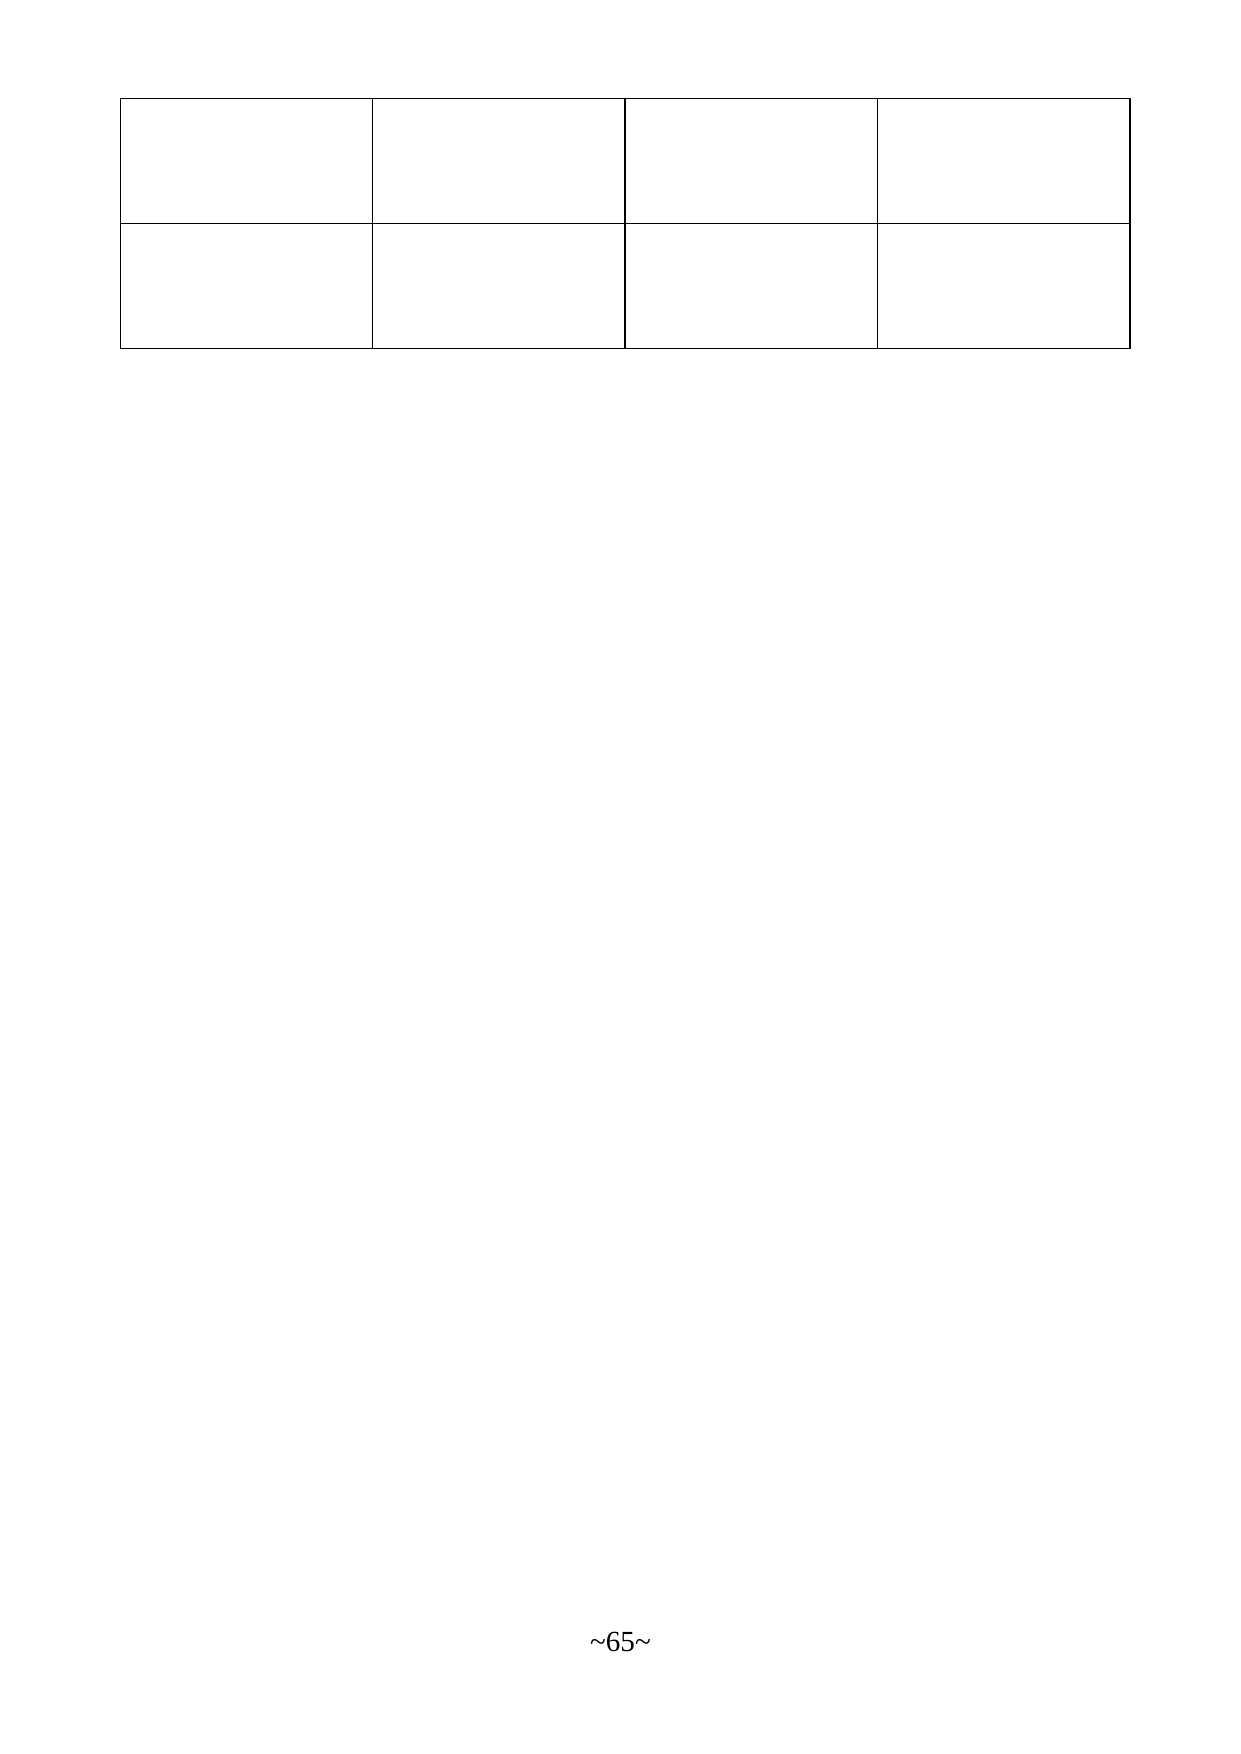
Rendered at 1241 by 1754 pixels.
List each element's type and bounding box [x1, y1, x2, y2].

table_cell [626, 224, 877, 347]
table_cell [626, 99, 877, 222]
table_cell [373, 224, 624, 347]
table_cell [878, 224, 1129, 347]
table_cell [121, 224, 372, 347]
table_cell [878, 99, 1129, 222]
table_cell [373, 99, 624, 222]
table_cell [121, 99, 372, 222]
